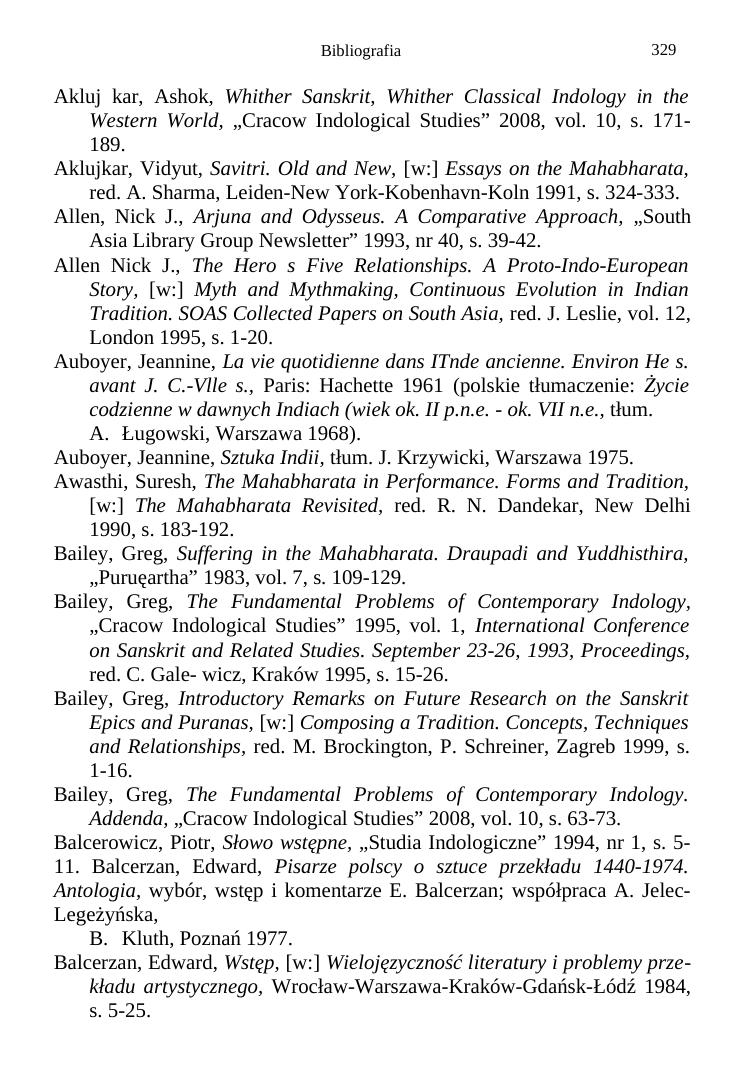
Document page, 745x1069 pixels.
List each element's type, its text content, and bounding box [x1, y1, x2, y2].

text Awasthi, Suresh, The Mahabharata in Performance. Forms and Tradition, [w:] The Mahabharata Revisited, red. R. N. Dandekar, New Delhi 1990, s. 183-192. [54, 469, 691, 541]
list Ługowski, Warszawa 1968). [54, 421, 691, 445]
text Allen, Nick J., Arjuna and Odysseus. A Comparative Approach, „South Asia Library Group Newsletter” 1993, nr 40, s. 39-42. [54, 204, 691, 252]
text Akluj kar, Ashok, Whither Sanskrit, Whither Classical Indology in the Western World, „Cracow Indological Studies” 2008, vol. 10, s. 171-189. [54, 84, 691, 156]
text Bailey, Greg, Introductory Remarks on Future Research on the Sanskrit Epics and Puranas, [w:] Composing a Tradition. Concepts, Techniques and Relationships, red. M. Brockington, P. Schreiner, Zagreb 1999, s. 1-16. [54, 686, 691, 782]
text Auboyer, Jeannine, La vie quotidienne dans ITnde ancienne. Environ He s. avant J. C.-Vlle s., Paris: Hachette 1961 (polskie tłumaczenie: Życie codzienne w dawnych Indiach (wiek ok. II p.n.e. - ok. VII n.e., tłum. [54, 349, 691, 421]
text Aklujkar, Vidyut, Savitri. Old and New, [w:] Essays on the Mahabharata, red. A. Sharma, Leiden-New York-Kobenhavn-Koln 1991, s. 324-333. [54, 156, 691, 204]
list Kluth, Poznań 1977. [54, 926, 691, 950]
text Bailey, Greg, Suffering in the Mahabharata. Draupadi and Yuddhisthira, „Puruęartha” 1983, vol. 7, s. 109-129. [54, 541, 691, 589]
text Bibliografia [321, 41, 419, 60]
text 329 [651, 40, 688, 59]
text Bailey, Greg, The Fundamental Problems of Contemporary Indology, „Cracow Indological Studies” 1995, vol. 1, International Conference on Sanskrit and Related Studies. September 23-26, 1993, Proceedings, red. C. Gale- wicz, Kraków 1995, s. 15-26. [54, 589, 691, 686]
text Balcerzan, Edward, Wstęp, [w:] Wielojęzyczność literatury i problemy prze­kładu artystycznego, Wrocław-Warszawa-Kraków-Gdańsk-Łódź 1984, s. 5-25. [54, 950, 691, 1022]
text Auboyer, Jeannine, Sztuka Indii, tłum. J. Krzywicki, Warszawa 1975. [54, 445, 691, 469]
text Balcerowicz, Piotr, Słowo wstępne, „Studia Indologiczne” 1994, nr 1, s. 5-11. Balcerzan, Edward, Pisarze polscy o sztuce przekładu 1440-1974. Antologia, wybór, wstęp i komentarze E. Balcerzan; współpraca A. Jelec-Legeżyńska, [54, 830, 691, 926]
text Allen Nick J., The Hero s Five Relationships. A Proto-Indo-European Story, [w:] Myth and Mythmaking, Continuous Evolution in Indian Tradition. SOAS Collected Papers on South Asia, red. J. Leslie, vol. 12, London 1995, s. 1-20. [54, 252, 691, 349]
text Bailey, Greg, The Fundamental Problems of Contemporary Indology. Addenda, „Cracow Indological Studies” 2008, vol. 10, s. 63-73. [54, 782, 691, 830]
